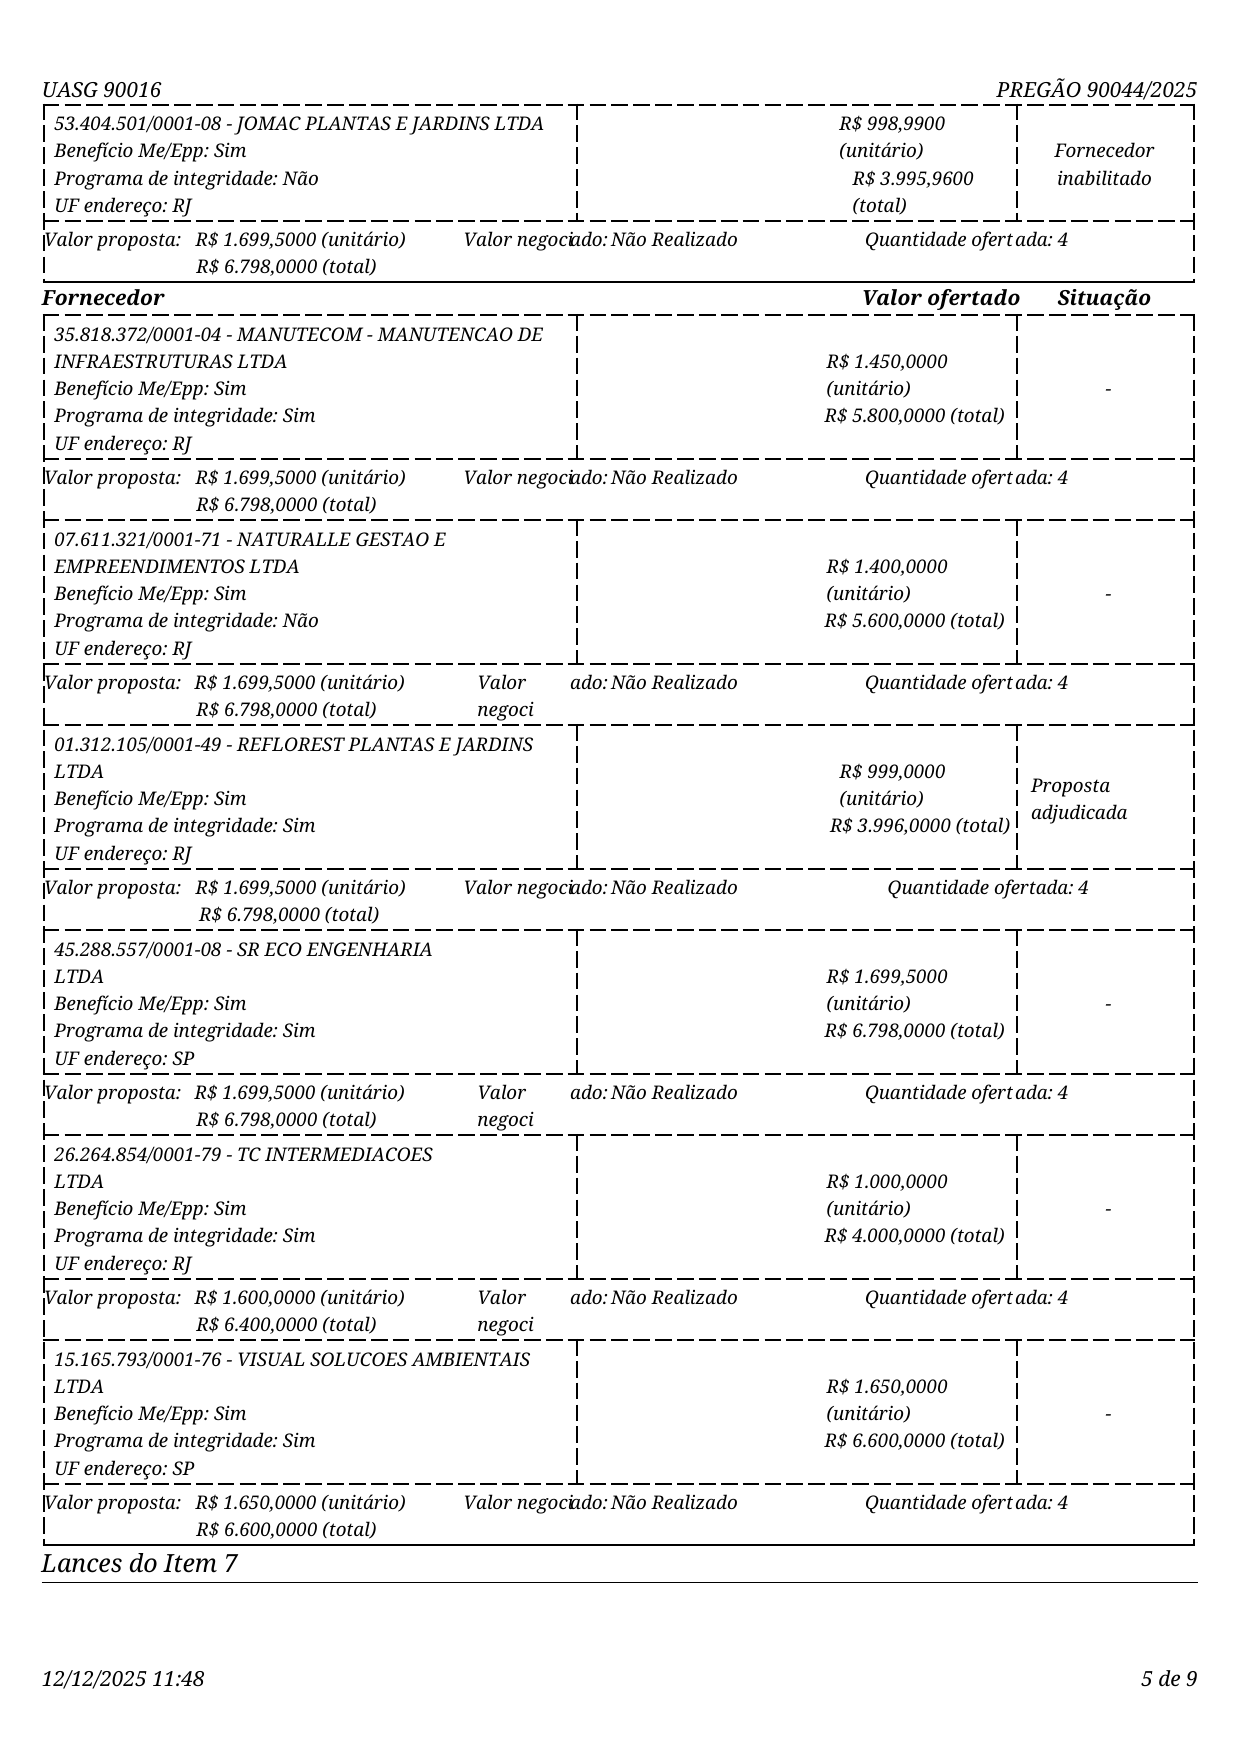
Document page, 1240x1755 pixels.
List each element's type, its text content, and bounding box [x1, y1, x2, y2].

table_cell [577, 1134, 787, 1277]
table_cell [477, 519, 577, 662]
table_cell - [1101, 1339, 1194, 1482]
table_cell [577, 519, 787, 662]
table_cell Quantidade ofert [788, 663, 1017, 724]
table_cell ada: 4 [1017, 1073, 1101, 1134]
table_header [577, 314, 787, 457]
table_cell - [1101, 1134, 1194, 1277]
table_cell [577, 929, 787, 1072]
table_cell ado: Não Realizado [577, 1073, 787, 1134]
subtitle Lances do Item 7 [41, 1546, 1200, 1580]
table_cell 15.165.793/0001-76 - VISUAL SOLUCOES AMBIENTAIS LTDA Benefício Me/Epp: Sim Programa de integridade: Sim UF endereço: SP [44, 1339, 577, 1482]
table_cell Quantidade ofert [788, 1073, 1017, 1134]
table_cell ado: Não Realizado [577, 220, 826, 281]
table_cell [1101, 458, 1194, 519]
table_cell Quantidade ofert [826, 220, 1017, 281]
table_cell 45.288.557/0001-08 - SR ECO ENGENHARIA LTDA Benefício Me/Epp: Sim Programa de integridade: Sim UF endereço: SP [44, 929, 477, 1072]
table_cell Fornecedor inabilitado [1017, 104, 1194, 219]
table_cell [1101, 1483, 1194, 1544]
text Fornecedor Valor ofertado Situação [42, 283, 1200, 312]
table_cell Valor proposta: R$ 1.699,5000 (unitário) Valor negoci R$ 6.798,0000 (total) [44, 458, 577, 519]
table_cell [1017, 929, 1101, 1072]
table_cell 26.264.854/0001-79 - TC INTERMEDIACOES LTDA Benefício Me/Epp: Sim Programa de integridade: Sim UF endereço: RJ [44, 1134, 477, 1277]
table_cell Valor negoci [477, 1278, 577, 1339]
table_cell [1101, 663, 1194, 724]
table_cell [1017, 1339, 1101, 1482]
table_cell Valor negoci [477, 1073, 577, 1134]
table_cell 53.404.501/0001-08 - JOMAC PLANTAS E JARDINS LTDA Benefício Me/Epp: Sim Programa de integridade: Não UF endereço: RJ [44, 104, 577, 219]
table_header 35.818.372/0001-04 - MANUTECOM - MANUTENCAO DE INFRAESTRUTURAS LTDA Benefício Me/Epp: Sim Programa de integridade: Sim UF endereço: RJ [44, 314, 577, 457]
table_header - [1101, 314, 1194, 457]
table_cell ada: 4 [1017, 1278, 1101, 1339]
table_cell Quantidade ofert [788, 458, 1017, 519]
table_cell ado: Não Realizado [577, 868, 787, 929]
table_cell ado: Não Realizado [577, 458, 787, 519]
table_cell Quantidade ofert [788, 1483, 1017, 1544]
table_cell [1017, 1134, 1101, 1277]
table_cell R$ 1.650,0000 (unitário) R$ 6.600,0000 (total) [788, 1339, 1017, 1482]
table_cell Valor proposta: R$ 1.699,5000 (unitário) Valor negoci R$ 6.798,0000 (total) [44, 868, 577, 929]
table_cell ada: 4 [1017, 663, 1101, 724]
table_cell ada: 4 [1017, 1483, 1101, 1544]
table_cell Valor proposta: R$ 1.699,5000 (unitário) R$ 6.798,0000 (total) [44, 1073, 477, 1134]
table_cell Proposta adjudicada [1017, 724, 1194, 867]
table_cell 01.312.105/0001-49 - REFLOREST PLANTAS E JARDINS LTDA Benefício Me/Epp: Sim Programa de integridade: Sim UF endereço: RJ [44, 724, 577, 867]
table_cell ada: 4 [1017, 458, 1101, 519]
table_cell ado: Não Realizado [577, 663, 787, 724]
table_cell ado: Não Realizado [577, 1278, 787, 1339]
table_cell [1101, 1073, 1194, 1134]
table_cell Valor proposta: R$ 1.600,0000 (unitário) R$ 6.400,0000 (total) [44, 1278, 477, 1339]
table_cell Valor negoci [477, 663, 577, 724]
table_cell - [1101, 929, 1194, 1072]
table_cell R$ 1.699,5000 (unitário) R$ 6.798,0000 (total) [788, 929, 1017, 1072]
table_cell Valor proposta: R$ 1.650,0000 (unitário) Valor negoci R$ 6.600,0000 (total) [44, 1483, 577, 1544]
table_cell Valor proposta: R$ 1.699,5000 (unitário) R$ 6.798,0000 (total) [44, 663, 477, 724]
table_cell R$ 999,0000 (unitário) R$ 3.996,0000 (total) [788, 724, 1017, 867]
table_cell ado: Não Realizado [577, 1483, 787, 1544]
table_cell R$ 1.000,0000 (unitário) R$ 4.000,0000 (total) [788, 1134, 1017, 1277]
table_cell Quantidade ofertada: 4 [788, 868, 1194, 929]
table_cell [1101, 1278, 1194, 1339]
table_cell 07.611.321/0001-71 - NATURALLE GESTAO E EMPREENDIMENTOS LTDA Benefício Me/Epp: Sim Programa de integridade: Não UF endereço: RJ [44, 519, 477, 662]
table_cell Valor proposta: R$ 1.699,5000 (unitário) Valor negoci R$ 6.798,0000 (total) [44, 220, 577, 281]
table_cell R$ 1.400,0000 (unitário) R$ 5.600,0000 (total) [788, 519, 1017, 662]
table_cell - [1101, 519, 1194, 662]
table_cell [1017, 519, 1101, 662]
table_cell R$ 998,9900 (unitário) R$ 3.995,9600 (total) [826, 104, 1017, 219]
table_cell [577, 724, 787, 867]
table_header [1017, 314, 1101, 457]
table_cell Quantidade ofert [788, 1278, 1017, 1339]
table_cell [577, 1339, 787, 1482]
table_cell [477, 929, 577, 1072]
table_header R$ 1.450,0000 (unitário) R$ 5.800,0000 (total) [788, 314, 1017, 457]
table_cell [577, 104, 826, 219]
table_cell [477, 1134, 577, 1277]
table_cell ada: 4 [1017, 220, 1194, 281]
